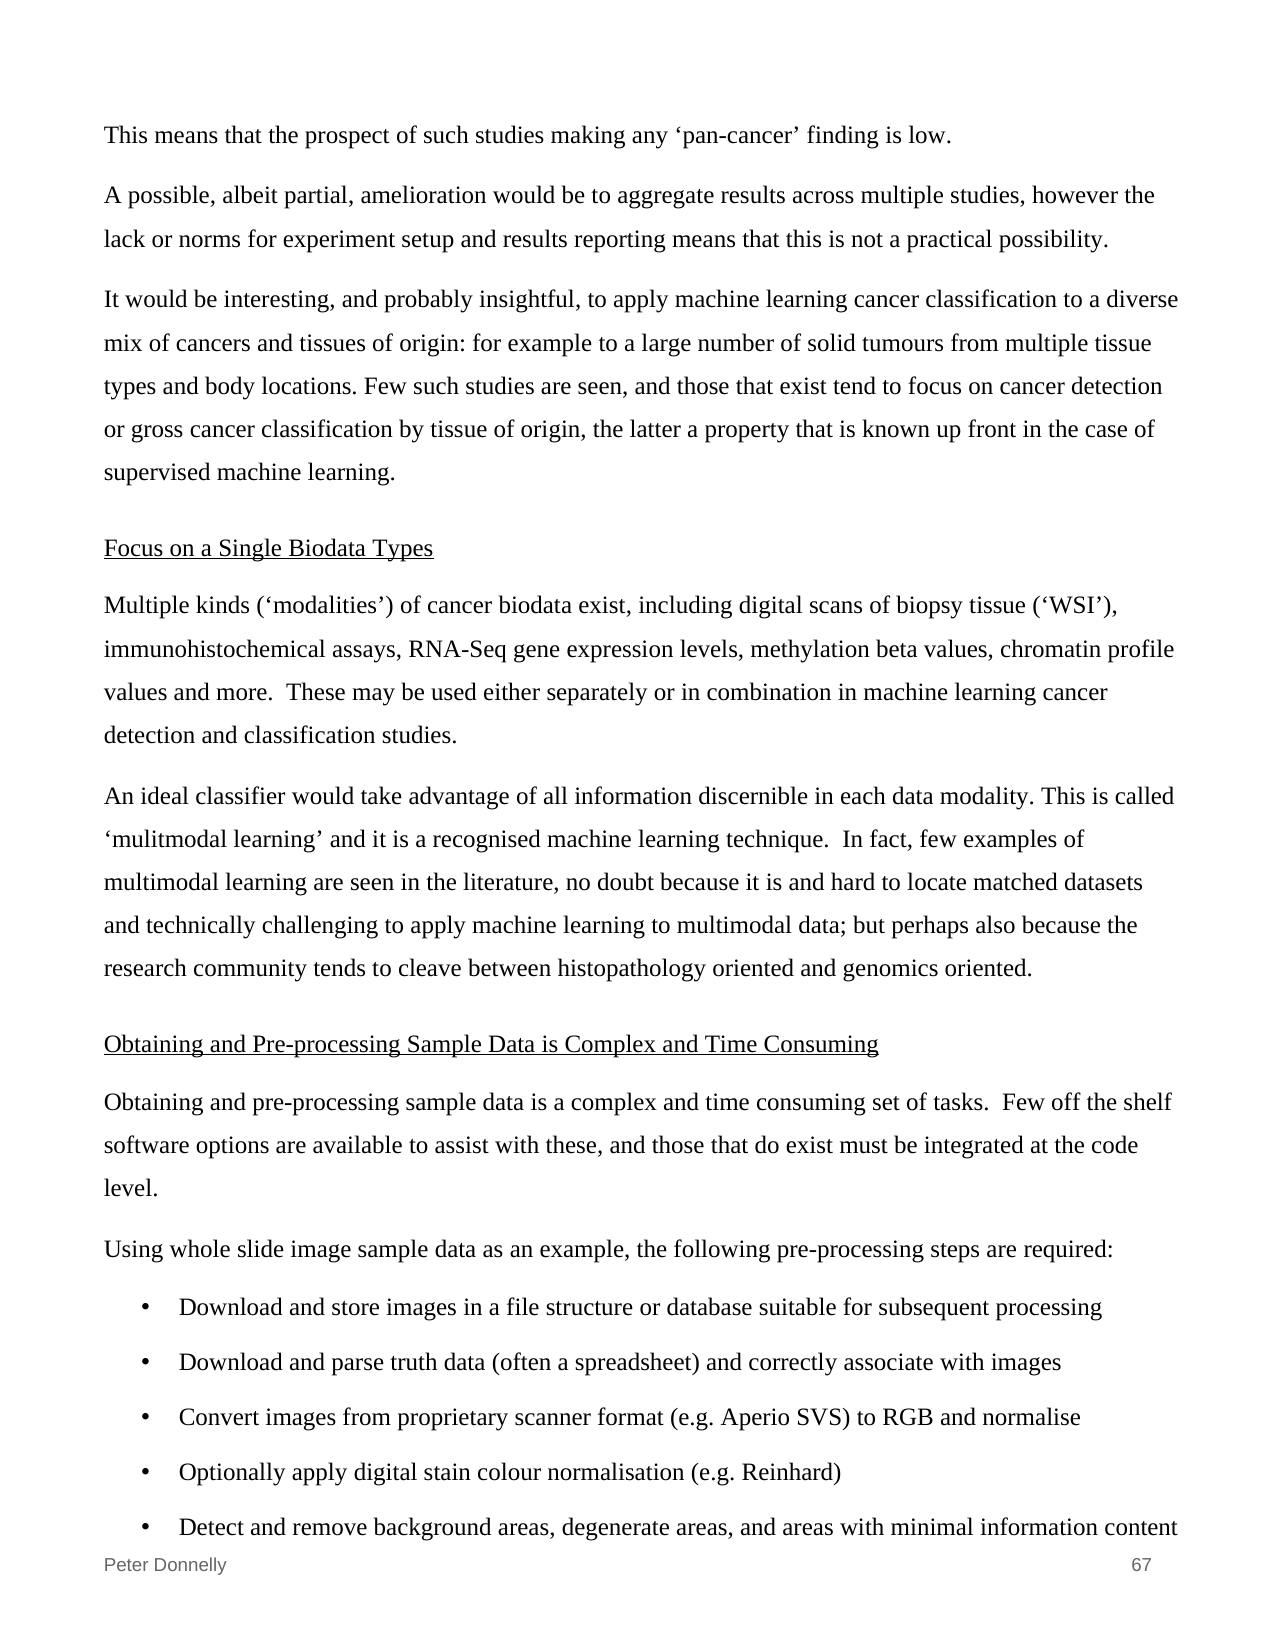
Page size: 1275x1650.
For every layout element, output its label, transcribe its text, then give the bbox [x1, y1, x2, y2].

list Optionally apply digital stain colour normalisation (e.g. Reinhard) [141, 1457, 1181, 1486]
text Obtaining and pre-processing sample data is a complex and time consuming set of tasks. Few off the shelf software options are available to assist with these, and those that do exist must be integrated at the code level. [103, 1087, 1181, 1202]
text An ideal classifier would take advantage of all information discernible in each data modality. This is called ‘mulitmodal learning’ and it is a recognised machine learning technique. In fact, few examples of multimodal learning are seen in the literature, no doubt because it is and hard to locate matched datasets and technically challenging to apply machine learning to multimodal data; but perhaps also because the research community tends to cleave between histopathology oriented and genomics oriented. [103, 781, 1181, 982]
text Multiple kinds (‘modalities’) of cancer biodata exist, including digital scans of biopsy tissue (‘WSI’), immunohistochemical assays, RNA-Seq gene expression levels, methylation beta values, chromatin profile values and more. These may be used either separately or in combination in machine learning cancer detection and classification studies. [103, 591, 1181, 749]
list Download and parse truth data (often a spreadsheet) and correctly associate with images [141, 1347, 1181, 1376]
text Obtaining and Pre-processing Sample Data is Complex and Time Consuming [103, 1029, 1181, 1058]
list Convert images from proprietary scanner format (e.g. Aperio SVS) to RGB and normalise [141, 1402, 1181, 1431]
text Using whole slide image sample data as an example, the following pre-processing steps are required: [103, 1234, 1181, 1263]
text This means that the prospect of such studies making any ‘pan-cancer’ finding is low. [103, 120, 1181, 148]
text It would be interesting, and probably insightful, to apply machine learning cancer classification to a diverse mix of cancers and tissues of origin: for example to a large number of solid tumours from multiple tissue types and body locations. Few such studies are seen, and those that exist tend to focus on cancer detection or gross cancer classification by tissue of origin, the latter a property that is known up front in the case of supervised machine learning. [103, 284, 1181, 486]
text A possible, albeit partial, amelioration would be to aggregate results across multiple studies, however the lack or norms for experiment setup and results reporting means that this is not a practical possibility. [103, 181, 1181, 252]
list Download and store images in a file structure or database suitable for subsequent processing [141, 1292, 1181, 1321]
list Detect and remove background areas, degenerate areas, and areas with minimal information content [141, 1512, 1181, 1541]
text Focus on a Single Biodata Types [103, 533, 1181, 561]
